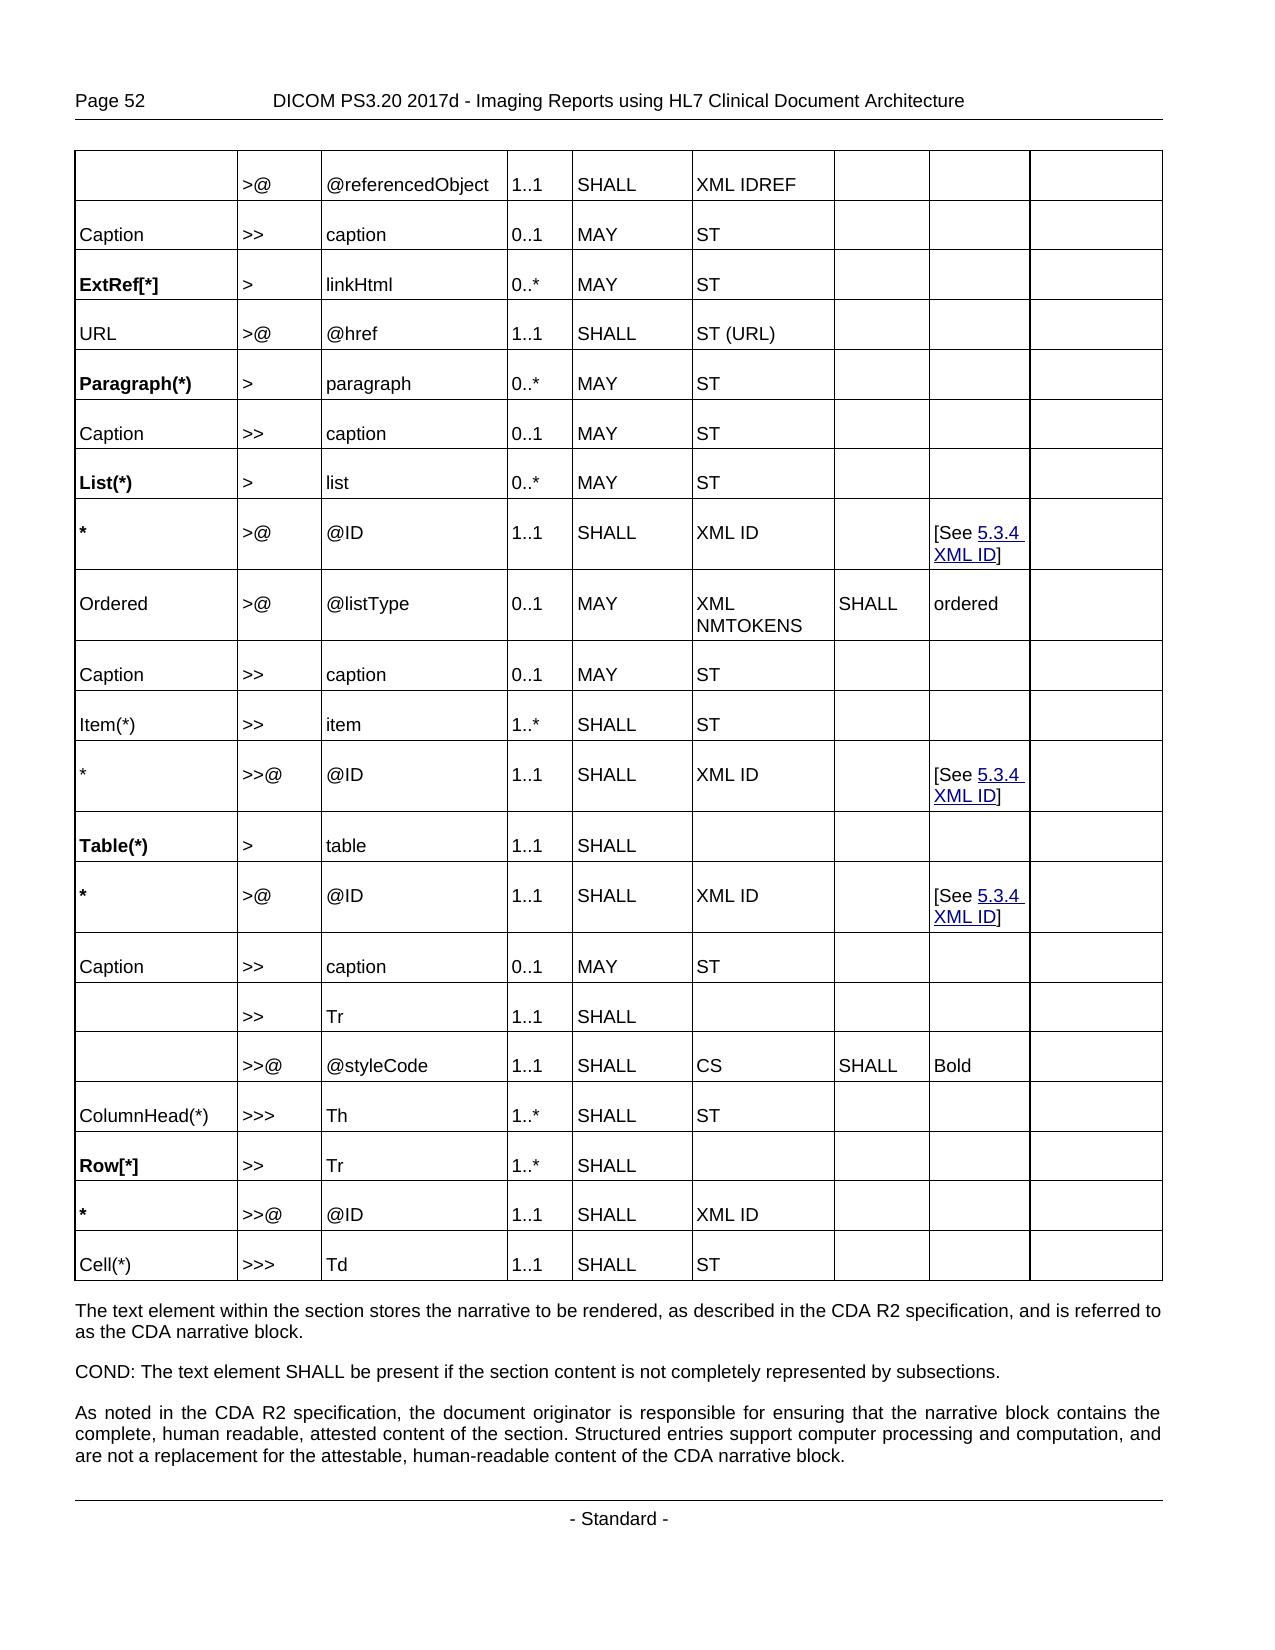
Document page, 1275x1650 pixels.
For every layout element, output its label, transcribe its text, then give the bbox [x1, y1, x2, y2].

table_cell > [238, 812, 321, 861]
table_cell [1031, 570, 1162, 640]
table_cell MAY [573, 933, 692, 982]
table_cell caption [322, 641, 507, 690]
table_cell [1031, 691, 1162, 740]
table_cell [1031, 400, 1162, 448]
table_cell Caption [76, 400, 237, 448]
table_cell [835, 691, 929, 740]
table_cell caption [322, 201, 507, 249]
table_cell 1..1 [508, 1181, 572, 1230]
table_cell 1..1 [508, 812, 572, 861]
table_cell 0..1 [508, 400, 572, 448]
table_cell [1031, 1082, 1162, 1131]
table_cell [1031, 983, 1162, 1031]
table_cell list [322, 449, 507, 498]
table_cell >@ [238, 300, 321, 349]
table_cell [1031, 250, 1162, 299]
table_cell [1031, 499, 1162, 569]
table_cell [693, 812, 834, 861]
table_cell ST [693, 449, 834, 498]
table_cell ST [693, 201, 834, 249]
table_cell @listType [322, 570, 507, 640]
table_cell [1031, 1231, 1162, 1280]
table_cell paragraph [322, 350, 507, 398]
table_cell [1031, 1032, 1162, 1081]
table_cell MAY [573, 641, 692, 690]
table_cell 1..1 [508, 741, 572, 811]
table_cell [930, 1082, 1029, 1131]
table_cell [835, 449, 929, 498]
table_cell 1..1 [508, 862, 572, 932]
table_cell [76, 151, 237, 200]
table_cell SHALL [573, 499, 692, 569]
table_cell [1031, 151, 1162, 200]
table_cell * [76, 741, 237, 811]
table_cell item [322, 691, 507, 740]
table_cell ST [693, 691, 834, 740]
table_cell SHALL [573, 812, 692, 861]
table_cell XML ID [693, 499, 834, 569]
table_cell @referencedObject [322, 151, 507, 200]
table_cell Bold [930, 1032, 1029, 1081]
table_cell >> [238, 641, 321, 690]
table_cell >> [238, 691, 321, 740]
table_cell SHALL [573, 862, 692, 932]
table_cell ST [693, 350, 834, 398]
table_cell XML NMTOKENS [693, 570, 834, 640]
table_cell [835, 1082, 929, 1131]
table_cell [930, 201, 1029, 249]
table_cell [835, 741, 929, 811]
table_cell @ID [322, 499, 507, 569]
table_cell 0..* [508, 449, 572, 498]
table_cell 0..1 [508, 201, 572, 249]
table_cell 0..* [508, 350, 572, 398]
table_cell [1031, 1181, 1162, 1230]
table_cell 1..* [508, 1082, 572, 1131]
table_cell XML ID [693, 741, 834, 811]
table_cell [835, 1132, 929, 1180]
table_cell 0..1 [508, 641, 572, 690]
table_cell [835, 641, 929, 690]
table_cell [693, 983, 834, 1031]
table_cell ST (URL) [693, 300, 834, 349]
table_cell [1031, 862, 1162, 932]
table_cell 1..1 [508, 1032, 572, 1081]
table_cell URL [76, 300, 237, 349]
table_cell > [238, 250, 321, 299]
table_cell Ordered [76, 570, 237, 640]
table_cell [930, 350, 1029, 398]
table_cell MAY [573, 250, 692, 299]
table_cell 0..1 [508, 933, 572, 982]
table_cell [930, 151, 1029, 200]
table_cell Ext​Ref[*] [76, 250, 237, 299]
table_cell Caption [76, 641, 237, 690]
table_cell Tr [322, 1132, 507, 1180]
table_cell 1..1 [508, 499, 572, 569]
table_cell >@ [238, 499, 321, 569]
table_cell Caption [76, 933, 237, 982]
table_cell [1031, 350, 1162, 398]
table_cell [930, 812, 1029, 861]
table_cell ordered [930, 570, 1029, 640]
table_cell 0..* [508, 250, 572, 299]
table_cell [835, 862, 929, 932]
table_cell [1031, 641, 1162, 690]
table_cell [835, 151, 929, 200]
table_cell [930, 300, 1029, 349]
table_cell * [76, 1181, 237, 1230]
table_cell [835, 250, 929, 299]
table_cell [See 5.3.4 XML ID] [930, 741, 1029, 811]
table_cell @ID [322, 1181, 507, 1230]
table_cell [835, 300, 929, 349]
table_cell [930, 449, 1029, 498]
table_cell >@ [238, 151, 321, 200]
table_cell 1..* [508, 691, 572, 740]
table_cell [See 5.3.4 XML ID] [930, 499, 1029, 569]
table_cell [835, 983, 929, 1031]
table_cell >>@ [238, 1032, 321, 1081]
table_cell List(*) [76, 449, 237, 498]
table_cell >>@ [238, 741, 321, 811]
table_cell [930, 641, 1029, 690]
text COND: The text element SHALL be present if the section content is not completely represented by subsections. [75, 1361, 1162, 1383]
table_cell [835, 350, 929, 398]
table_cell SHALL [573, 1082, 692, 1131]
table_cell Paragraph(*) [76, 350, 237, 398]
table_cell [1031, 300, 1162, 349]
table_cell SHALL [573, 1231, 692, 1280]
table_cell >> [238, 933, 321, 982]
table_cell caption [322, 400, 507, 448]
table_cell SHALL [573, 1181, 692, 1230]
table_cell @href [322, 300, 507, 349]
table_cell SHALL [835, 570, 929, 640]
table_cell MAY [573, 449, 692, 498]
table_cell ST [693, 400, 834, 448]
table_cell [693, 1132, 834, 1180]
table_cell Row[*] [76, 1132, 237, 1180]
table_cell Tr [322, 983, 507, 1031]
table_cell >> [238, 400, 321, 448]
table_cell table [322, 812, 507, 861]
table_cell Td [322, 1231, 507, 1280]
table_cell 1..* [508, 1132, 572, 1180]
table_cell [930, 250, 1029, 299]
table_cell MAY [573, 350, 692, 398]
text As noted in the CDA R2 specification, the document originator is responsible for ensuring that the narrative block contains the complete, human readable, attested content of the section. Structured entries support computer processing and computation, and are not a replacement for the attestable, human-readable content of the CDA narrative block. [75, 1402, 1162, 1466]
table_cell ST [693, 1231, 834, 1280]
table_cell SHALL [573, 300, 692, 349]
table_cell >>> [238, 1231, 321, 1280]
table_cell >@ [238, 862, 321, 932]
table_cell * [76, 862, 237, 932]
table_cell [1031, 1132, 1162, 1180]
table_cell ST [693, 933, 834, 982]
table_cell ST [693, 1082, 834, 1131]
table_cell SHALL [573, 151, 692, 200]
table_cell link​Html [322, 250, 507, 299]
table_cell SHALL [573, 691, 692, 740]
table_cell >> [238, 1132, 321, 1180]
table_cell > [238, 449, 321, 498]
table_cell SHALL [835, 1032, 929, 1081]
table_cell [76, 983, 237, 1031]
table_cell [See 5.3.4 XML ID] [930, 862, 1029, 932]
table_cell Table(*) [76, 812, 237, 861]
table_cell [930, 1132, 1029, 1180]
table_cell >>@ [238, 1181, 321, 1230]
table_cell SHALL [573, 1032, 692, 1081]
table_cell [1031, 812, 1162, 861]
table_cell * [76, 499, 237, 569]
table_cell Caption [76, 201, 237, 249]
table_cell [835, 499, 929, 569]
table_cell [1031, 201, 1162, 249]
table_cell ST [693, 250, 834, 299]
table_cell [835, 400, 929, 448]
table_cell XML IDREF [693, 151, 834, 200]
table_cell [835, 933, 929, 982]
table_cell > [238, 350, 321, 398]
table_cell CS [693, 1032, 834, 1081]
table_cell @styleCode [322, 1032, 507, 1081]
table_cell [835, 812, 929, 861]
table_cell @ID [322, 862, 507, 932]
table_cell [1031, 741, 1162, 811]
table_cell 1..1 [508, 151, 572, 200]
table_cell SHALL [573, 741, 692, 811]
table_cell [930, 691, 1029, 740]
table_cell ST [693, 641, 834, 690]
table_cell MAY [573, 400, 692, 448]
table_cell 1..1 [508, 1231, 572, 1280]
table_cell Item(*) [76, 691, 237, 740]
table_cell 1..1 [508, 983, 572, 1031]
table_cell >@ [238, 570, 321, 640]
table_cell [1031, 449, 1162, 498]
table_cell [930, 400, 1029, 448]
table_cell [930, 1231, 1029, 1280]
table_cell >>> [238, 1082, 321, 1131]
table_cell @ID [322, 741, 507, 811]
table_cell [930, 1181, 1029, 1230]
table_cell >> [238, 983, 321, 1031]
table_cell SHALL [573, 983, 692, 1031]
table_cell caption [322, 933, 507, 982]
table_cell Column​Head(*) [76, 1082, 237, 1131]
table_cell 1..1 [508, 300, 572, 349]
table_cell Th [322, 1082, 507, 1131]
table_cell SHALL [573, 1132, 692, 1180]
table_cell XML ID [693, 1181, 834, 1230]
table_cell [76, 1032, 237, 1081]
table_cell [835, 1231, 929, 1280]
table_cell [930, 983, 1029, 1031]
table_cell Cell(*) [76, 1231, 237, 1280]
table_cell XML ID [693, 862, 834, 932]
table_cell 0..1 [508, 570, 572, 640]
table_cell [930, 933, 1029, 982]
table_cell >> [238, 201, 321, 249]
table_cell MAY [573, 570, 692, 640]
text The text element within the section stores the narrative to be rendered, as described in the CDA R2 specification, and is referred to as the CDA narrative block. [75, 1299, 1162, 1343]
table_cell [835, 1181, 929, 1230]
table_cell MAY [573, 201, 692, 249]
table_cell [835, 201, 929, 249]
table_cell [1031, 933, 1162, 982]
